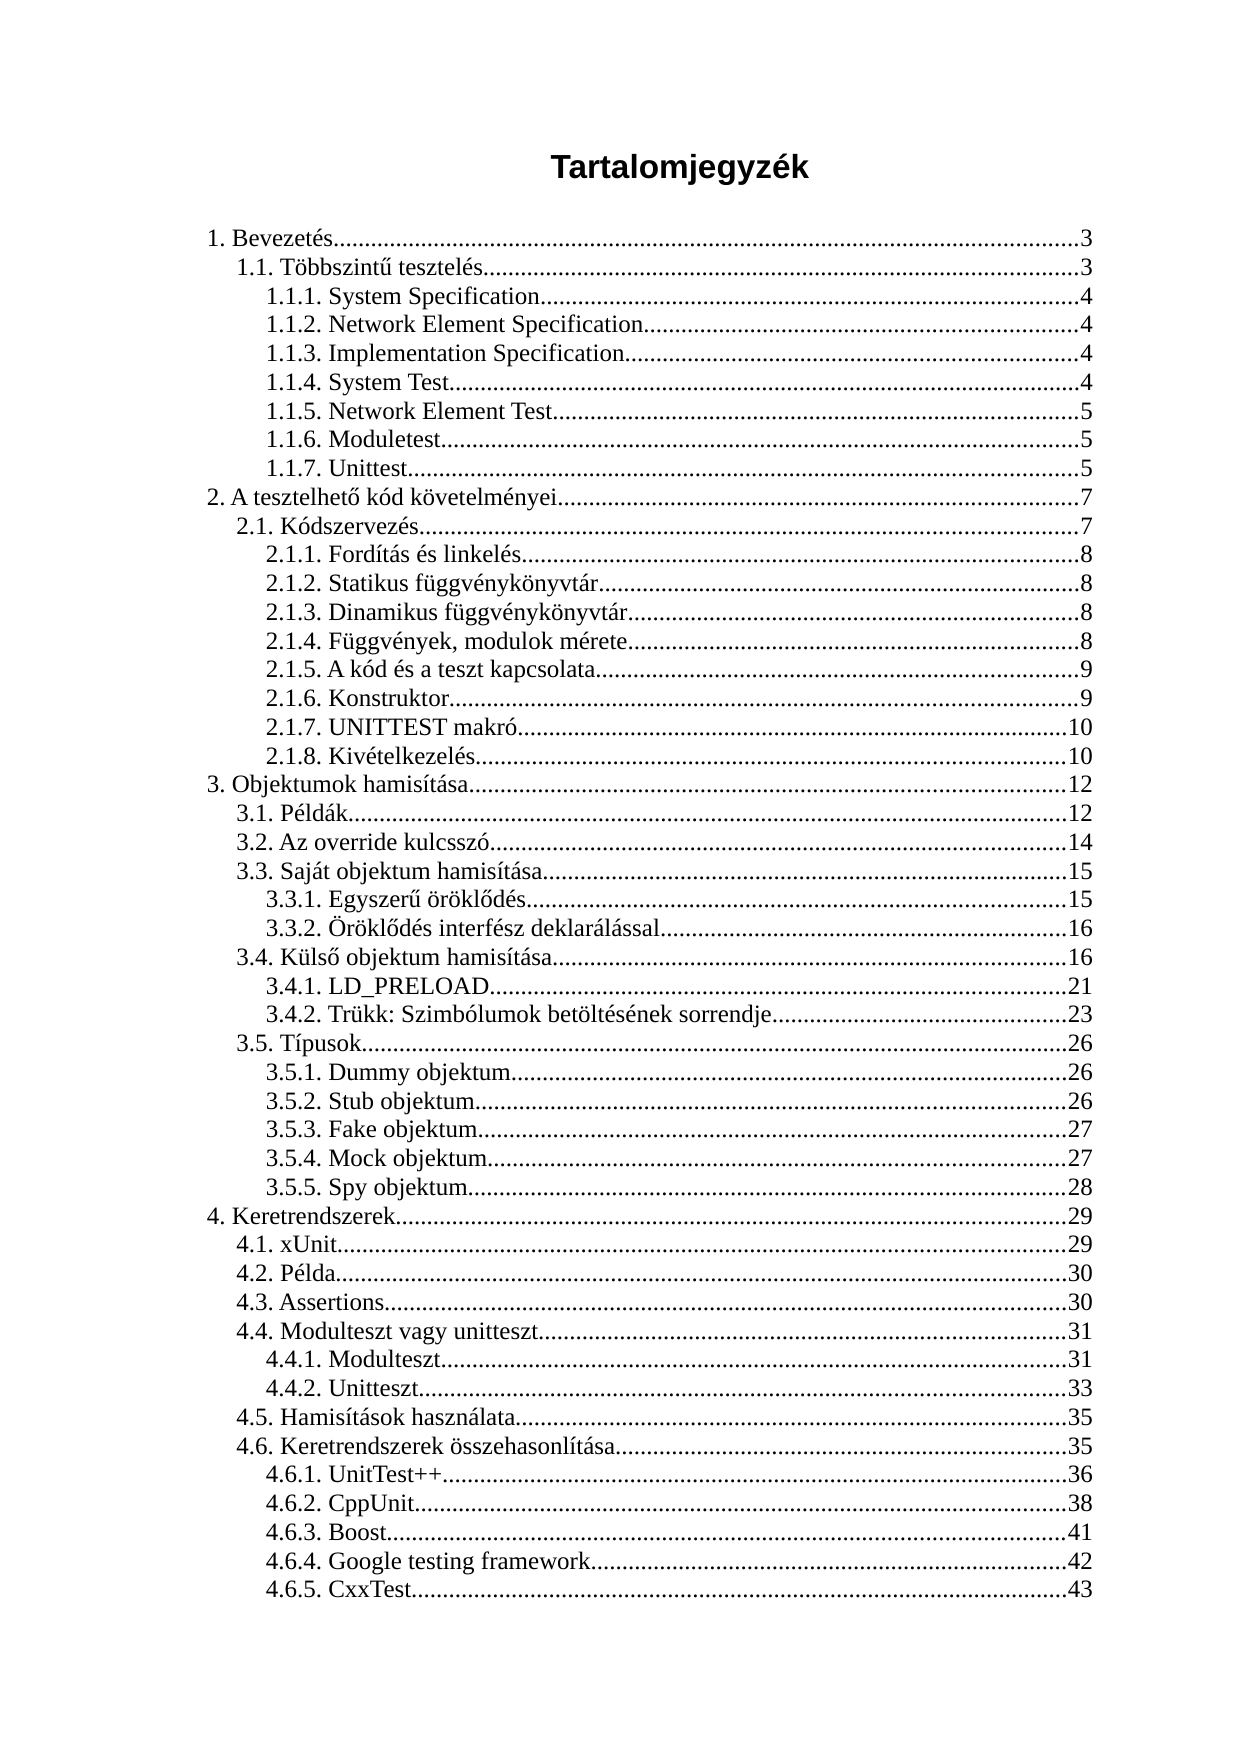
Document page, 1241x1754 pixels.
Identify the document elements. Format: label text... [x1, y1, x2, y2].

text 4.5. Hamisítások használata 35 [236, 1402, 1093, 1431]
text Tartalomjegyzék [207, 148, 1093, 186]
text 3.4.1. LD_PRELOAD 21 [266, 971, 1093, 999]
text 1.1. Többszintű tesztelés 3 [236, 252, 1093, 281]
text 1.1.4. System Test 4 [266, 367, 1093, 396]
text 3.5.1. Dummy objektum 26 [266, 1057, 1093, 1086]
text 3.5. Típusok 26 [236, 1028, 1093, 1057]
text 1.1.2. Network Element Specification 4 [266, 309, 1093, 338]
text 3.3.2. Öröklődés interfész deklarálással 16 [266, 913, 1093, 942]
text 4.4. Modulteszt vagy unitteszt 31 [236, 1316, 1093, 1344]
text 2.1.6. Konstruktor 9 [266, 683, 1093, 712]
text 2.1.7. UNITTEST makró 10 [266, 712, 1093, 741]
text 3.5.3. Fake objektum 27 [266, 1114, 1093, 1143]
text 3.5.4. Mock objektum 27 [266, 1143, 1093, 1172]
text 4.6.5. CxxTest 43 [266, 1574, 1093, 1603]
text 1.1.7. Unittest 5 [266, 453, 1093, 482]
text 2.1.1. Fordítás és linkelés 8 [266, 539, 1093, 568]
text 3.2. Az override kulcsszó 14 [236, 827, 1093, 856]
text 2.1. Kódszervezés 7 [236, 511, 1093, 539]
text 3.4.2. Trükk: Szimbólumok betöltésének sorrendje 23 [266, 999, 1093, 1028]
text 2.1.2. Statikus függvénykönyvtár 8 [266, 568, 1093, 597]
text 1. Bevezetés 3 [207, 223, 1093, 252]
text 3. Objektumok hamisítása 12 [207, 769, 1093, 798]
text 2.1.3. Dinamikus függvénykönyvtár 8 [266, 597, 1093, 626]
text 1.1.1. System Specification 4 [266, 281, 1093, 309]
text 2.1.4. Függvények, modulok mérete 8 [266, 626, 1093, 654]
text 4.6.3. Boost 41 [266, 1517, 1093, 1546]
text 4.6.1. UnitTest++ 36 [266, 1459, 1093, 1488]
text 2.1.5. A kód és a teszt kapcsolata 9 [266, 654, 1093, 683]
text 4.4.2. Unitteszt 33 [266, 1373, 1093, 1402]
text 2.1.8. Kivételkezelés 10 [266, 741, 1093, 769]
text 4.2. Példa 30 [236, 1258, 1093, 1287]
text 2. A tesztelhető kód követelményei 7 [207, 482, 1093, 511]
text 4.6. Keretrendszerek összehasonlítása 35 [236, 1431, 1093, 1459]
text 4. Keretrendszerek 29 [207, 1201, 1093, 1229]
text 3.3. Saját objektum hamisítása 15 [236, 856, 1093, 884]
text 3.3.1. Egyszerű öröklődés 15 [266, 884, 1093, 913]
text 1.1.5. Network Element Test 5 [266, 396, 1093, 424]
text 4.4.1. Modulteszt 31 [266, 1344, 1093, 1373]
text 3.5.5. Spy objektum 28 [266, 1172, 1093, 1201]
text 3.5.2. Stub objektum 26 [266, 1086, 1093, 1114]
text 1.1.6. Moduletest 5 [266, 424, 1093, 453]
text 4.6.2. CppUnit 38 [266, 1488, 1093, 1517]
text 3.1. Példák 12 [236, 798, 1093, 827]
text 4.6.4. Google testing framework 42 [266, 1546, 1093, 1574]
text 4.1. xUnit 29 [236, 1229, 1093, 1258]
text 3.4. Külső objektum hamisítása 16 [236, 942, 1093, 971]
text 4.3. Assertions 30 [236, 1287, 1093, 1316]
text 1.1.3. Implementation Specification 4 [266, 338, 1093, 367]
